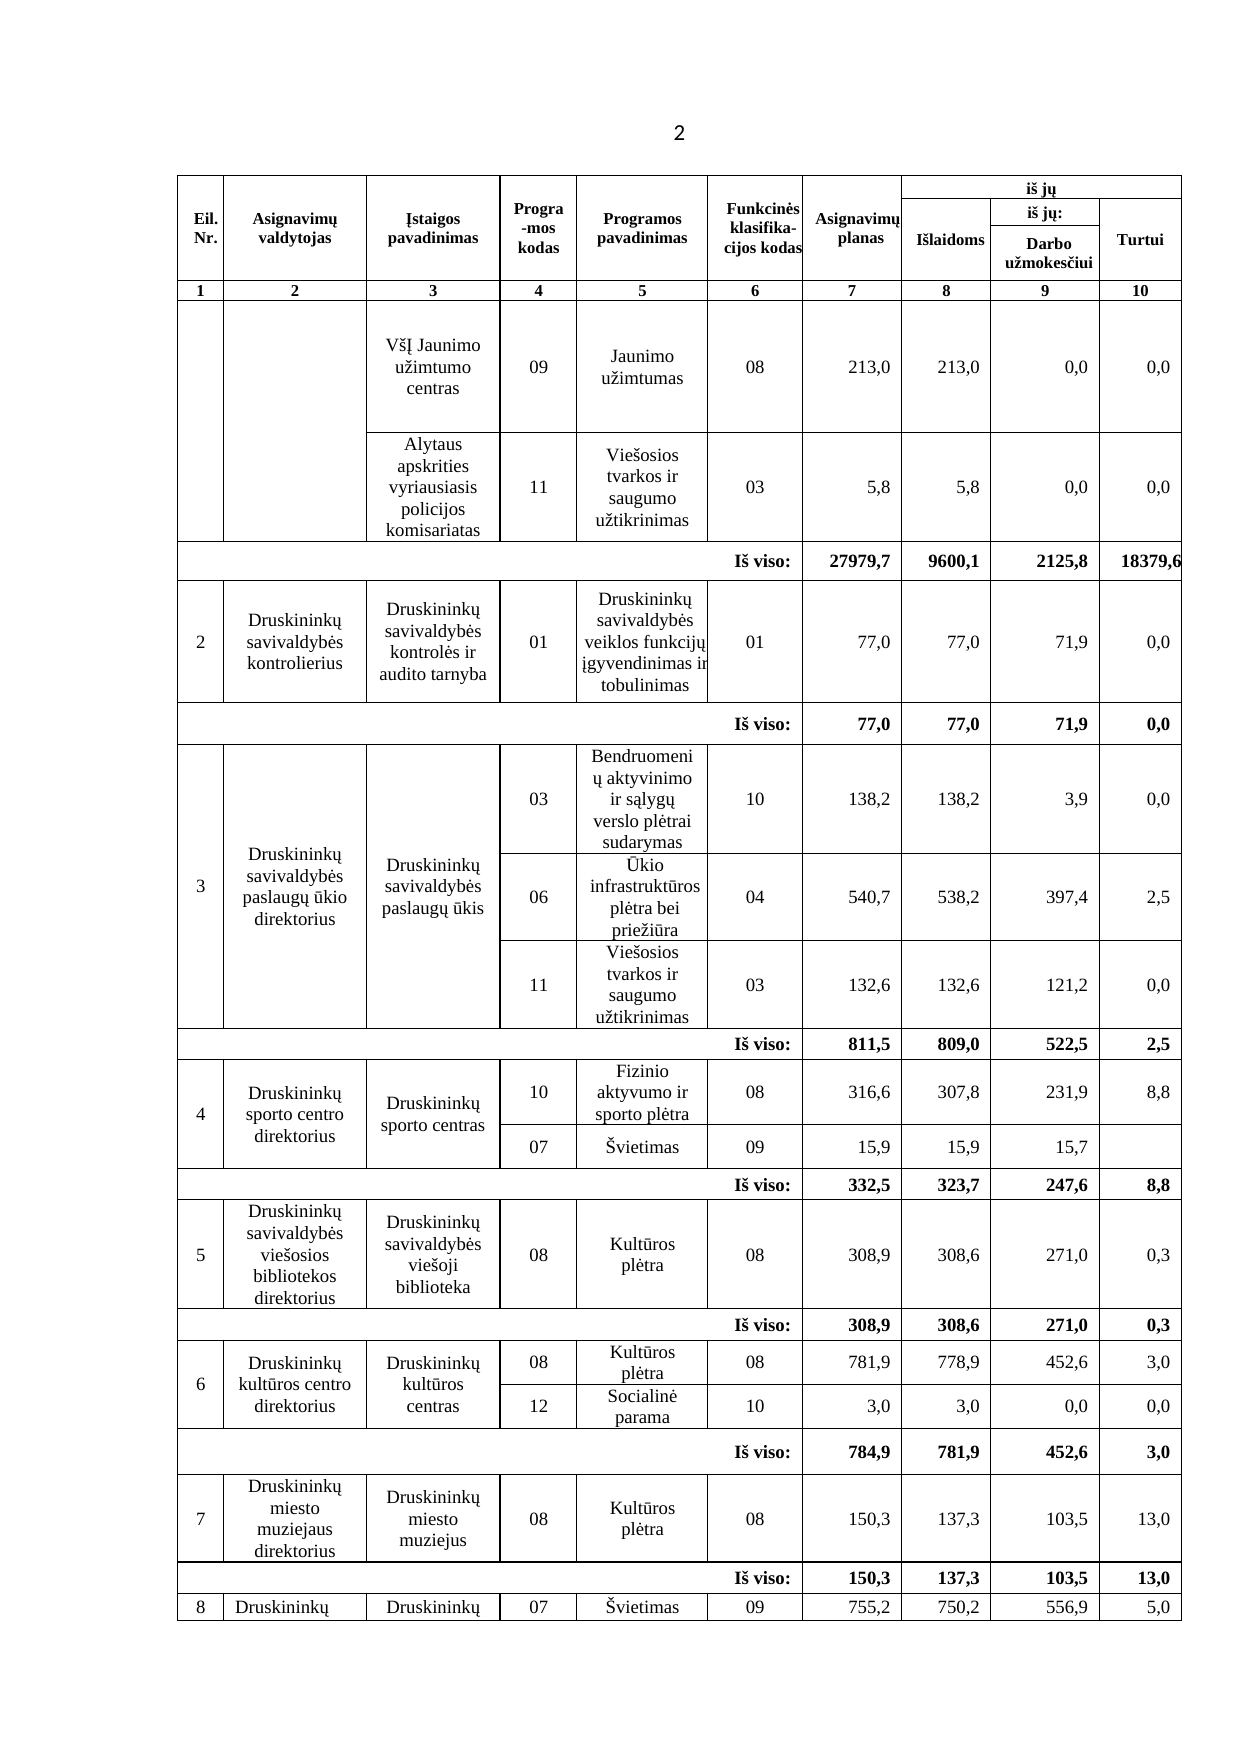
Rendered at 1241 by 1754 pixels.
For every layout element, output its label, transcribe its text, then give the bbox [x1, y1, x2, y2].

table_cell 323,7 [902, 1169, 990, 1199]
table_cell Alytaus apskrities vyriausiasis policijos komisariatas [367, 433, 499, 541]
table_cell 5,0 [1100, 1594, 1181, 1620]
table_cell 08 [501, 1475, 576, 1561]
table_cell 77,0 [902, 703, 990, 744]
table_cell Druskininkų savivaldybės viešosios bibliotekos direktorius [224, 1200, 366, 1308]
table_cell 03 [501, 745, 576, 853]
table_cell 3,9 [991, 745, 1099, 853]
table_cell 121,2 [991, 941, 1099, 1027]
table_cell 556,9 [991, 1594, 1099, 1620]
table_cell Druskininkų savivaldybės viešoji biblioteka [367, 1200, 499, 1308]
table_cell 247,6 [991, 1169, 1099, 1199]
table_cell 77,0 [803, 703, 901, 744]
table_header Programos pavadinimas [577, 176, 707, 280]
table_cell 2,5 [1100, 854, 1181, 940]
table_cell 09 [501, 301, 576, 432]
table_cell 7 [803, 281, 901, 300]
table_cell 12 [501, 1385, 576, 1428]
table_cell iš jų: [991, 199, 1099, 225]
table_cell Druskininkų savivaldybės veiklos funkcijų įgyvendinimas ir tobulinimas [577, 581, 707, 702]
table_cell Viešosios tvarkos ir saugumo užtikrinimas [577, 433, 707, 541]
table_cell 3,0 [1100, 1429, 1181, 1474]
table_cell Iš viso: [178, 1309, 802, 1339]
table_cell 08 [708, 1475, 802, 1561]
table_cell 3 [367, 281, 499, 300]
table_cell 09 [708, 1594, 802, 1620]
table_cell Bendruomenių aktyvinimo ir sąlygų verslo plėtrai sudarymas [577, 745, 707, 853]
table_cell 271,0 [991, 1309, 1099, 1339]
table_cell 811,5 [803, 1029, 901, 1059]
table_header Progra-mos kodas [501, 176, 576, 280]
table_cell 3,0 [902, 1385, 990, 1428]
table_cell 2,5 [1100, 1029, 1181, 1059]
table_cell Druskininkų miesto muziejus [367, 1475, 499, 1561]
table_cell Druskininkų sporto centras [367, 1060, 499, 1168]
table_cell 781,9 [803, 1341, 901, 1384]
table_cell Iš viso: [178, 542, 802, 580]
table_cell 08 [708, 1200, 802, 1308]
table_cell Druskininkų miesto muziejaus direktorius [224, 1475, 366, 1561]
table_cell 809,0 [902, 1029, 990, 1059]
table_cell 452,6 [991, 1341, 1099, 1384]
table_cell 332,5 [803, 1169, 901, 1199]
table_header Asignavimų planas [803, 176, 901, 280]
table_cell 77,0 [902, 581, 990, 702]
table_cell 13,0 [1100, 1563, 1181, 1593]
table_cell Druskininkų kultūros centras [367, 1341, 499, 1428]
table_cell Iš viso: [178, 1563, 802, 1593]
table_cell 10 [501, 1060, 576, 1124]
table_cell 0,0 [991, 1385, 1099, 1428]
table_cell 213,0 [803, 301, 901, 432]
table_cell 132,6 [803, 941, 901, 1027]
table_cell 2125,8 [991, 542, 1099, 580]
table_cell 0,3 [1100, 1200, 1181, 1308]
table_cell 103,5 [991, 1563, 1099, 1593]
table_cell Fizinio aktyvumo ir sporto plėtra [577, 1060, 707, 1124]
table_cell 0,0 [1100, 301, 1181, 432]
table_cell 103,5 [991, 1475, 1099, 1561]
table_cell 0,0 [991, 433, 1099, 541]
table_cell Iš viso: [178, 703, 802, 744]
table_cell 138,2 [902, 745, 990, 853]
table_cell 27979,7 [803, 542, 901, 580]
table_cell 15,9 [803, 1125, 901, 1168]
table_cell 5 [577, 281, 707, 300]
table_header Funkcinės klasifika-cijos kodas [708, 176, 802, 280]
table_cell 03 [708, 941, 802, 1027]
table_cell Švietimas [577, 1594, 707, 1620]
table_cell Druskininkų [224, 1594, 366, 1620]
table_cell 03 [708, 433, 802, 541]
table_cell 1 [178, 281, 223, 300]
table_cell Ūkio infrastruktūros plėtra bei priežiūra [577, 854, 707, 940]
table_cell 9 [991, 281, 1099, 300]
table_cell Druskininkų savivaldybės paslaugų ūkis [367, 745, 499, 1027]
table_cell 15,9 [902, 1125, 990, 1168]
table_cell 71,9 [991, 703, 1099, 744]
table_cell 213,0 [902, 301, 990, 432]
table_cell VšĮ Jaunimo užimtumo centras [367, 301, 499, 432]
table_cell Iš viso: [178, 1429, 802, 1474]
table_header Asignavimų valdytojas [224, 176, 366, 280]
table_cell 04 [708, 854, 802, 940]
table_cell Iš viso: [178, 1029, 802, 1059]
table_cell 9600,1 [902, 542, 990, 580]
table_cell 308,6 [902, 1200, 990, 1308]
table_cell Druskininkų savivaldybės kontrolierius [224, 581, 366, 702]
table_cell Kultūros plėtra [577, 1200, 707, 1308]
table_cell 5,8 [803, 433, 901, 541]
table_cell 308,9 [803, 1200, 901, 1308]
table_cell 3 [178, 745, 223, 1027]
table_cell 08 [708, 301, 802, 432]
table_cell 4 [178, 1060, 223, 1168]
table_cell 07 [501, 1594, 576, 1620]
table_cell 13,0 [1100, 1475, 1181, 1561]
table_cell Kultūros plėtra [577, 1475, 707, 1561]
table_cell 6 [178, 1341, 223, 1428]
table_cell Turtui [1100, 199, 1181, 280]
table_cell Kultūros plėtra [577, 1341, 707, 1384]
table_header Įstaigos pavadinimas [367, 176, 499, 280]
table_cell 6 [708, 281, 802, 300]
table_cell Druskininkų savivaldybės kontrolės ir audito tarnyba [367, 581, 499, 702]
table_cell 01 [501, 581, 576, 702]
table_cell Socialinė parama [577, 1385, 707, 1428]
table_cell 778,9 [902, 1341, 990, 1384]
table_cell 06 [501, 854, 576, 940]
table_cell Druskininkų [367, 1594, 499, 1620]
table_cell 0,0 [1100, 1385, 1181, 1428]
table_cell 307,8 [902, 1060, 990, 1124]
table_cell 8,8 [1100, 1169, 1181, 1199]
table_cell 11 [501, 941, 576, 1027]
table_cell Viešosios tvarkos ir saugumo užtikrinimas [577, 941, 707, 1027]
table_cell 540,7 [803, 854, 901, 940]
table_cell 271,0 [991, 1200, 1099, 1308]
table_cell 11 [501, 433, 576, 541]
table_cell 3,0 [1100, 1341, 1181, 1384]
table_cell 538,2 [902, 854, 990, 940]
table_cell 4 [501, 281, 576, 300]
table_cell 10 [1100, 281, 1181, 300]
table_cell 316,6 [803, 1060, 901, 1124]
table_cell 137,3 [902, 1563, 990, 1593]
table_cell 5 [178, 1200, 223, 1308]
table_cell Švietimas [577, 1125, 707, 1168]
table_cell 2 [178, 581, 223, 702]
table_cell 452,6 [991, 1429, 1099, 1474]
table_cell 77,0 [803, 581, 901, 702]
table_cell 0,0 [1100, 745, 1181, 853]
table_cell 231,9 [991, 1060, 1099, 1124]
table_cell 01 [708, 581, 802, 702]
table_cell 755,2 [803, 1594, 901, 1620]
table_cell 0,0 [1100, 941, 1181, 1027]
table_cell 0,3 [1100, 1309, 1181, 1339]
table_cell 8,8 [1100, 1060, 1181, 1124]
table_cell 7 [178, 1475, 223, 1561]
table_cell Jaunimo užimtumas [577, 301, 707, 432]
table_cell 781,9 [902, 1429, 990, 1474]
table_cell 8 [902, 281, 990, 300]
table_cell Druskininkų savivaldybės paslaugų ūkio direktorius [224, 745, 366, 1027]
table_cell 150,3 [803, 1475, 901, 1561]
table_cell 0,0 [1100, 433, 1181, 541]
table_cell 150,3 [803, 1563, 901, 1593]
table_cell 07 [501, 1125, 576, 1168]
table_cell 08 [501, 1200, 576, 1308]
table_cell 5,8 [902, 433, 990, 541]
table_cell 0,0 [1100, 703, 1181, 744]
table_header iš jų [902, 176, 1181, 198]
table_cell Druskininkų sporto centro direktorius [224, 1060, 366, 1168]
table_cell Druskininkų kultūros centro direktorius [224, 1341, 366, 1428]
table_cell 2 [224, 281, 366, 300]
table_cell 10 [708, 745, 802, 853]
table_cell 0,0 [1100, 581, 1181, 702]
table_cell Iš viso: [178, 1169, 802, 1199]
table_header Eil. Nr. [178, 176, 223, 280]
table_cell 522,5 [991, 1029, 1099, 1059]
table_cell 71,9 [991, 581, 1099, 702]
table_cell 08 [708, 1341, 802, 1384]
table_cell 132,6 [902, 941, 990, 1027]
table_cell Išlaidoms [902, 199, 990, 280]
table_cell 08 [501, 1341, 576, 1384]
table_cell 138,2 [803, 745, 901, 853]
table_cell 308,6 [902, 1309, 990, 1339]
table_cell 308,9 [803, 1309, 901, 1339]
table_cell [224, 301, 366, 541]
table_cell 15,7 [991, 1125, 1099, 1168]
table_cell 18379,6 [1100, 542, 1181, 580]
table_cell 397,4 [991, 854, 1099, 940]
table_cell 3,0 [803, 1385, 901, 1428]
table_cell 137,3 [902, 1475, 990, 1561]
table_cell Darbo užmokesčiui [991, 226, 1099, 280]
table_cell [178, 301, 223, 541]
table_cell 08 [708, 1060, 802, 1124]
table_cell 750,2 [902, 1594, 990, 1620]
table_cell 784,9 [803, 1429, 901, 1474]
table_cell [1100, 1125, 1181, 1168]
table_cell 0,0 [991, 301, 1099, 432]
table_cell 10 [708, 1385, 802, 1428]
table_cell 09 [708, 1125, 802, 1168]
table_cell 8 [178, 1594, 223, 1620]
